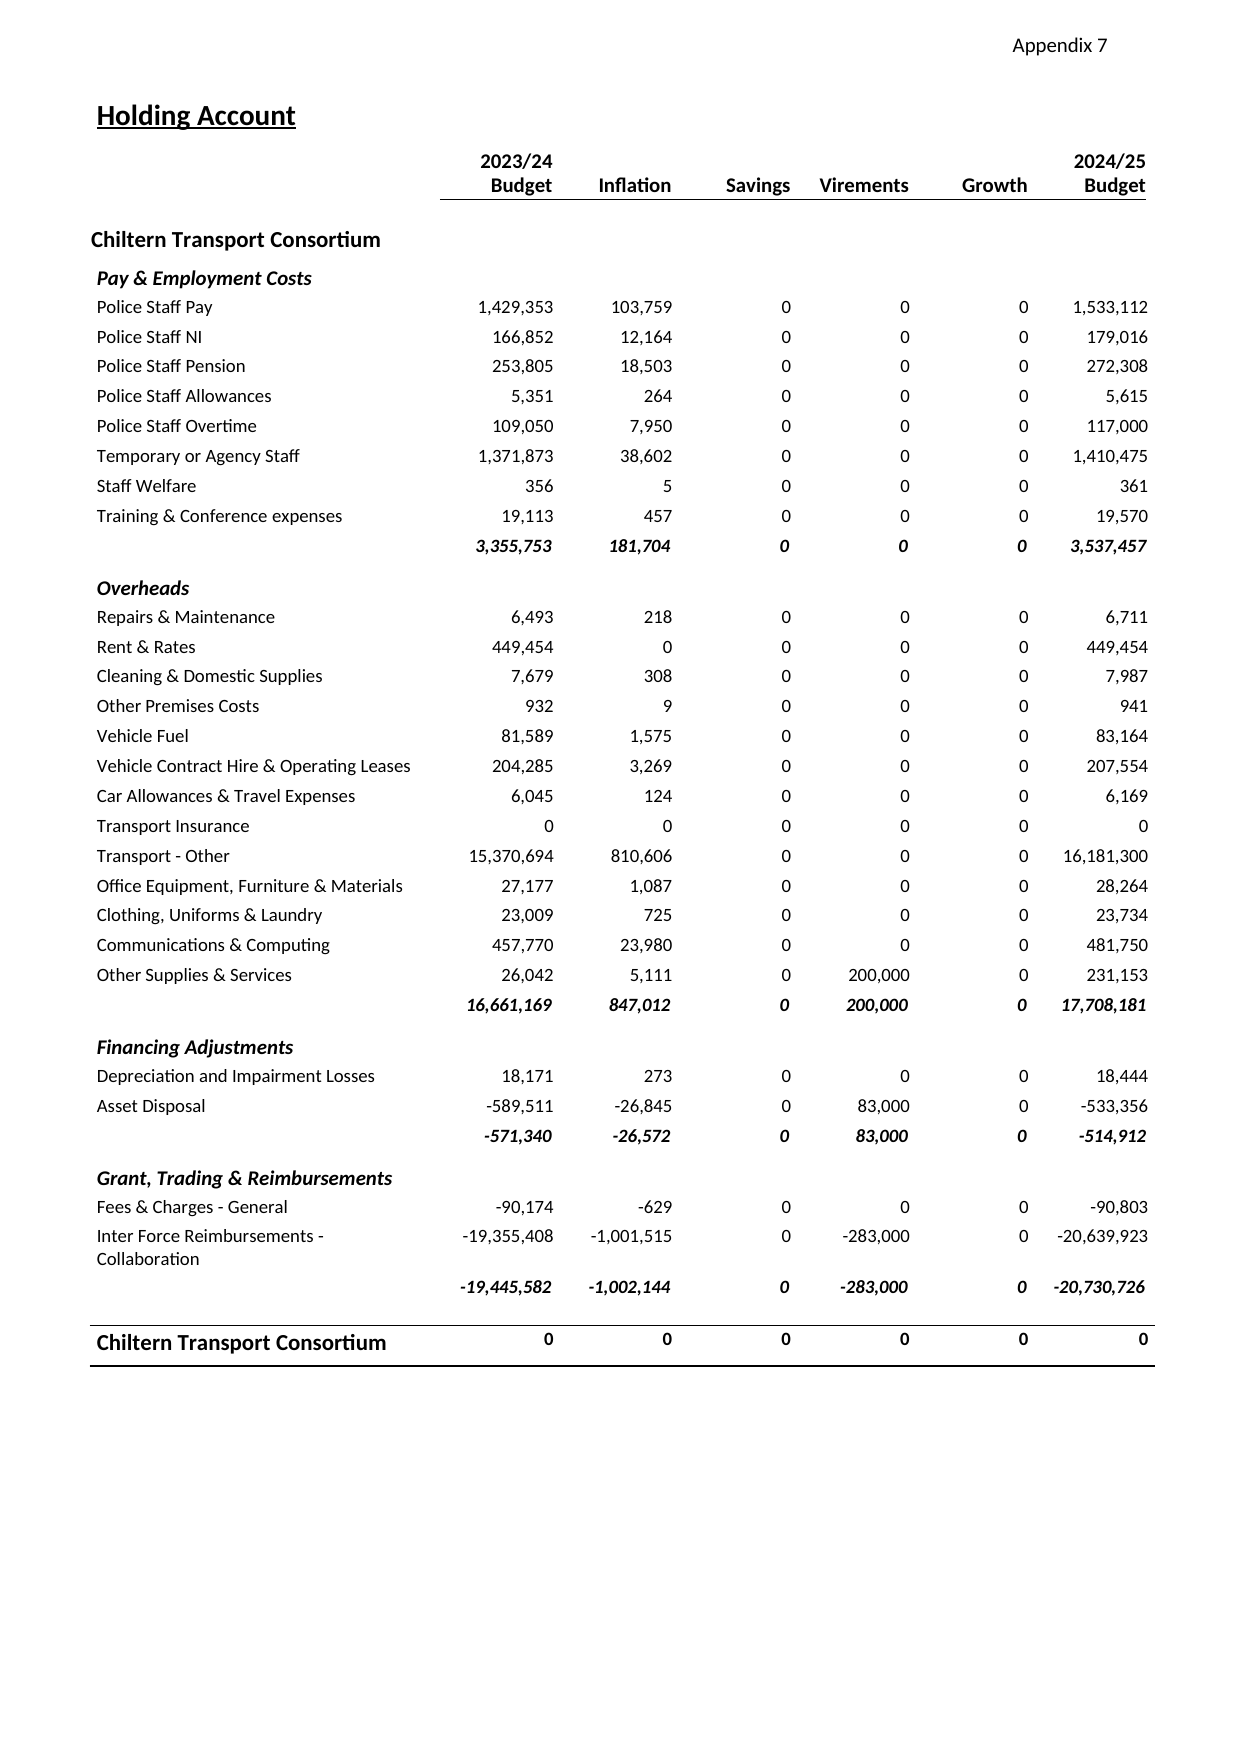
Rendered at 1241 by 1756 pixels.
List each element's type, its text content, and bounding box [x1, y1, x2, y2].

table_cell [935, 1158, 1041, 1194]
table_cell 38,602 [571, 443, 699, 472]
table_cell [571, 261, 699, 294]
table_cell 0 [699, 323, 804, 353]
table_cell 0 [805, 533, 935, 568]
table_cell [1146, 413, 1154, 443]
table_cell [935, 200, 1041, 261]
table_cell [571, 1027, 699, 1063]
table_cell [571, 568, 699, 604]
table_cell 19,570 [1041, 503, 1146, 532]
table_cell 361 [1041, 473, 1146, 502]
table_cell 0 [935, 1122, 1041, 1158]
table_cell 124 [571, 782, 699, 812]
table_cell 1,575 [571, 723, 699, 752]
table_cell 23,734 [1041, 902, 1146, 932]
table_cell 7,679 [440, 663, 571, 693]
table_cell 1,533,112 [1041, 295, 1146, 323]
table_cell Virements [805, 141, 935, 199]
table_cell 0 [935, 693, 1041, 723]
table_cell 0 [935, 1194, 1041, 1223]
table_cell 0 [935, 902, 1041, 932]
table_cell Fees & Charges - General [90, 1194, 440, 1223]
table_cell 0 [935, 992, 1041, 1027]
table_cell Asset Disposal [90, 1092, 440, 1122]
table_cell Police Staff Allowances [90, 383, 440, 413]
table_cell [699, 568, 804, 604]
table_cell [1041, 200, 1146, 261]
table_cell 0 [935, 1064, 1041, 1092]
table_cell 264 [571, 383, 699, 413]
table_cell [1041, 1158, 1146, 1194]
table_cell 0 [935, 663, 1041, 693]
table_cell [1146, 872, 1154, 902]
table_cell 103,759 [571, 295, 699, 323]
table_cell 83,164 [1041, 723, 1146, 752]
table_cell 0 [699, 1064, 804, 1092]
table_cell [1146, 962, 1154, 992]
table_cell 0 [571, 812, 699, 842]
table_cell [440, 261, 571, 294]
table_cell 0 [805, 842, 935, 872]
table_cell [90, 992, 440, 1027]
table_cell [1146, 199, 1154, 261]
table_cell 0 [699, 1122, 804, 1158]
table_cell 0 [935, 443, 1041, 472]
table_cell 0 [699, 503, 804, 532]
table_cell [805, 261, 935, 294]
table_cell 6,045 [440, 782, 571, 812]
table_cell 2023/24 Budget [440, 141, 571, 199]
table_cell Pay & Employment Costs [90, 261, 440, 294]
table_cell 5 [571, 473, 699, 502]
table_cell 0 [805, 782, 935, 812]
table_cell 308 [571, 663, 699, 693]
table_cell [1146, 261, 1154, 294]
table_cell 0 [699, 872, 804, 902]
table_cell [935, 568, 1041, 604]
table_cell Police Staff Pension [90, 353, 440, 383]
table_cell 9 [571, 693, 699, 723]
table_cell 0 [935, 1326, 1041, 1365]
table_cell [1146, 353, 1154, 383]
table_cell Vehicle Fuel [90, 723, 440, 752]
table_cell -19,355,408 [440, 1223, 571, 1274]
table_cell 0 [805, 353, 935, 383]
table_cell 0 [935, 503, 1041, 532]
table_cell [1041, 261, 1146, 294]
table_cell [1146, 723, 1154, 752]
table_cell 166,852 [440, 323, 571, 353]
table_cell [90, 141, 440, 199]
table_cell 356 [440, 473, 571, 502]
table_cell 457,770 [440, 932, 571, 962]
table_cell 3,537,457 [1041, 533, 1146, 568]
table_cell 0 [935, 782, 1041, 812]
table_cell [440, 1158, 571, 1194]
table_cell 449,454 [440, 633, 571, 663]
table_cell 0 [935, 812, 1041, 842]
table_cell [571, 1158, 699, 1194]
table_cell 204,285 [440, 753, 571, 782]
table_cell 0 [805, 753, 935, 782]
table_cell -514,912 [1041, 1122, 1146, 1158]
table_cell [1146, 1194, 1154, 1223]
table_cell 0 [805, 1194, 935, 1223]
table_cell -571,340 [440, 1122, 571, 1158]
table_cell Temporary or Agency Staff [90, 443, 440, 472]
table_cell -90,174 [440, 1194, 571, 1223]
table_cell Grant, Trading & Reimbursements [90, 1158, 440, 1194]
table_cell Chiltern Transport Consortium [90, 199, 440, 261]
table_cell 0 [571, 633, 699, 663]
table_cell 0 [805, 503, 935, 532]
table_cell Repairs & Maintenance [90, 604, 440, 633]
table_cell 0 [935, 413, 1041, 443]
table_cell 7,987 [1041, 663, 1146, 693]
table_cell 0 [935, 633, 1041, 663]
table_cell [440, 568, 571, 604]
table_cell -1,002,144 [571, 1275, 699, 1325]
table_cell 200,000 [805, 992, 935, 1027]
table_cell [1146, 1027, 1154, 1063]
table_cell [1146, 782, 1154, 812]
table_cell -90,803 [1041, 1194, 1146, 1223]
table_cell 18,171 [440, 1064, 571, 1092]
table_cell 0 [571, 1326, 699, 1365]
table_cell 0 [1041, 1326, 1146, 1365]
table_cell 18,503 [571, 353, 699, 383]
table_cell 932 [440, 693, 571, 723]
table_cell 0 [699, 353, 804, 383]
table_cell 0 [699, 443, 804, 472]
table_cell [1146, 1092, 1154, 1122]
table_cell [699, 1158, 804, 1194]
table_cell 0 [699, 992, 804, 1027]
table_cell 0 [440, 812, 571, 842]
table_cell 0 [699, 1194, 804, 1223]
table_cell 1,087 [571, 872, 699, 902]
table_cell 847,012 [571, 992, 699, 1027]
table_cell 81,589 [440, 723, 571, 752]
table_cell 0 [805, 413, 935, 443]
table_cell 117,000 [1041, 413, 1146, 443]
table_cell [440, 1027, 571, 1063]
table_cell Staff Welfare [90, 473, 440, 502]
table_cell [699, 1027, 804, 1063]
table_cell 481,750 [1041, 932, 1146, 962]
table_cell [1146, 633, 1154, 663]
table_cell [571, 200, 699, 261]
table_cell [1146, 604, 1154, 633]
table_cell 6,711 [1041, 604, 1146, 633]
table_cell 19,113 [440, 503, 571, 532]
table_cell 0 [699, 962, 804, 992]
table_cell 0 [699, 753, 804, 782]
table_cell 0 [805, 872, 935, 902]
table_cell [1146, 663, 1154, 693]
table_cell [1146, 503, 1154, 532]
table_cell [1146, 1223, 1154, 1274]
table_cell 0 [935, 1092, 1041, 1122]
table_cell 0 [805, 932, 935, 962]
table_cell Other Supplies & Services [90, 962, 440, 992]
table_cell -533,356 [1041, 1092, 1146, 1122]
table_cell 457 [571, 503, 699, 532]
table_cell [440, 200, 571, 261]
table_cell 0 [805, 663, 935, 693]
table_cell 0 [805, 812, 935, 842]
table_cell -1,001,515 [571, 1223, 699, 1274]
table_cell 179,016 [1041, 323, 1146, 353]
table_cell -26,572 [571, 1122, 699, 1158]
table_cell [1146, 992, 1154, 1027]
table_cell 273 [571, 1064, 699, 1092]
table_cell [935, 261, 1041, 294]
table_cell 5,111 [571, 962, 699, 992]
table_cell 0 [699, 1326, 804, 1365]
table_header Holding Account [90, 101, 440, 141]
table_cell 0 [805, 473, 935, 502]
table_cell 0 [935, 723, 1041, 752]
table_cell 0 [935, 295, 1041, 323]
table_cell Transport - Other [90, 842, 440, 872]
table_cell 18,444 [1041, 1064, 1146, 1092]
table_cell [1146, 383, 1154, 413]
table_cell [1146, 1122, 1154, 1158]
table_cell 83,000 [805, 1092, 935, 1122]
table_cell [805, 1027, 935, 1063]
table_cell [90, 1275, 440, 1325]
table_cell Police Staff Pay [90, 295, 440, 323]
table_cell Car Allowances & Travel Expenses [90, 782, 440, 812]
table_cell [699, 200, 804, 261]
table_cell 0 [935, 473, 1041, 502]
table_cell 0 [699, 533, 804, 568]
table_cell 27,177 [440, 872, 571, 902]
table_cell 0 [935, 932, 1041, 962]
table_cell Depreciation and Impairment Losses [90, 1064, 440, 1092]
table_cell 0 [699, 812, 804, 842]
table_cell [1146, 323, 1154, 353]
table_cell 0 [699, 295, 804, 323]
table_cell 2024/25 Budget [1041, 141, 1146, 199]
table_cell 0 [935, 1275, 1041, 1325]
table_cell -26,845 [571, 1092, 699, 1122]
table_cell [699, 261, 804, 294]
table_cell Vehicle Contract Hire & Operating Leases [90, 753, 440, 782]
table_cell 0 [699, 604, 804, 633]
table_cell 181,704 [571, 533, 699, 568]
table_cell 0 [1041, 812, 1146, 842]
table_cell Financing Adjustments [90, 1027, 440, 1063]
table_cell [1146, 1158, 1154, 1194]
table_cell 3,269 [571, 753, 699, 782]
table_cell 253,805 [440, 353, 571, 383]
table_cell Growth [935, 141, 1041, 199]
table_cell 0 [699, 473, 804, 502]
table_cell Overheads [90, 568, 440, 604]
table_cell -283,000 [805, 1275, 935, 1325]
table_cell 12,164 [571, 323, 699, 353]
table_cell 1,371,873 [440, 443, 571, 472]
table_cell 0 [935, 323, 1041, 353]
table_cell [1041, 1027, 1146, 1063]
table_cell 0 [699, 663, 804, 693]
table_cell [90, 1122, 440, 1158]
table_cell 1,429,353 [440, 295, 571, 323]
table_cell 0 [805, 1326, 935, 1365]
table_cell Inflation [571, 141, 699, 199]
table_cell 0 [699, 723, 804, 752]
table_cell [1146, 753, 1154, 782]
table_cell 218 [571, 604, 699, 633]
table_cell 5,615 [1041, 383, 1146, 413]
table_cell Office Equipment, Furniture & Materials [90, 872, 440, 902]
table_cell 0 [805, 633, 935, 663]
table_cell -629 [571, 1194, 699, 1223]
table_cell Police Staff NI [90, 323, 440, 353]
table_cell 26,042 [440, 962, 571, 992]
table_cell [805, 568, 935, 604]
table_cell [90, 533, 440, 568]
table_cell [1146, 812, 1154, 842]
table_cell 0 [699, 932, 804, 962]
table_cell 23,980 [571, 932, 699, 962]
table_cell [1146, 902, 1154, 932]
table_cell 0 [935, 533, 1041, 568]
table_cell 0 [440, 1326, 571, 1365]
table_cell 15,370,694 [440, 842, 571, 872]
table_cell 17,708,181 [1041, 992, 1146, 1027]
table_cell Cleaning & Domestic Supplies [90, 663, 440, 693]
table_cell 0 [699, 902, 804, 932]
table_cell 0 [805, 1064, 935, 1092]
table_cell 0 [699, 1275, 804, 1325]
table_cell 0 [805, 323, 935, 353]
table_cell -589,511 [440, 1092, 571, 1122]
table_cell 6,493 [440, 604, 571, 633]
table_cell Savings [699, 141, 804, 199]
table_cell 0 [935, 962, 1041, 992]
table_cell Chiltern Transport Consortium [90, 1326, 440, 1365]
table_cell 5,351 [440, 383, 571, 413]
table_cell [935, 1027, 1041, 1063]
table_cell 272,308 [1041, 353, 1146, 383]
table_cell 231,153 [1041, 962, 1146, 992]
table_cell [1146, 141, 1154, 199]
table_cell 109,050 [440, 413, 571, 443]
table_cell 0 [699, 782, 804, 812]
table_cell 0 [805, 383, 935, 413]
table_cell 941 [1041, 693, 1146, 723]
table_cell Communications & Computing [90, 932, 440, 962]
table_cell 0 [935, 604, 1041, 633]
table_cell [1146, 1064, 1154, 1092]
table_cell 83,000 [805, 1122, 935, 1158]
table_cell 0 [935, 842, 1041, 872]
table_cell 0 [805, 295, 935, 323]
table_cell 207,554 [1041, 753, 1146, 782]
table_cell 200,000 [805, 962, 935, 992]
table_cell [805, 200, 935, 261]
text Appendix 7 [69, 32, 1108, 58]
table_cell [805, 1158, 935, 1194]
table_cell 1,410,475 [1041, 443, 1146, 472]
table_cell [1146, 842, 1154, 872]
table_cell Police Staff Overtime [90, 413, 440, 443]
table_cell 6,169 [1041, 782, 1146, 812]
table_cell -20,639,923 [1041, 1223, 1146, 1274]
table_cell 3,355,753 [440, 533, 571, 568]
table_cell 0 [699, 1223, 804, 1274]
table_cell 0 [699, 413, 804, 443]
table_cell Transport Insurance [90, 812, 440, 842]
table_cell 0 [935, 753, 1041, 782]
table_cell 28,264 [1041, 872, 1146, 902]
table_cell Inter Force Reimbursements - Collaboration [90, 1223, 440, 1274]
table_cell [1146, 473, 1154, 502]
table_cell 23,009 [440, 902, 571, 932]
table_cell 0 [935, 872, 1041, 902]
table_cell [1146, 932, 1154, 962]
table_cell [1146, 443, 1154, 472]
table_cell 0 [699, 842, 804, 872]
table_cell Clothing, Uniforms & Laundry [90, 902, 440, 932]
table_cell -20,730,726 [1041, 1275, 1146, 1325]
table_cell [1146, 295, 1154, 323]
table_cell [1041, 568, 1146, 604]
table_cell 16,661,169 [440, 992, 571, 1027]
table_cell 0 [699, 633, 804, 663]
table_cell 0 [699, 383, 804, 413]
table_cell 0 [805, 604, 935, 633]
table_cell 810,606 [571, 842, 699, 872]
table_cell -19,445,582 [440, 1275, 571, 1325]
table_cell 16,181,300 [1041, 842, 1146, 872]
table_cell [1146, 533, 1154, 568]
table_cell 0 [935, 353, 1041, 383]
table_header [440, 101, 1154, 141]
table_cell 0 [805, 902, 935, 932]
table_cell Rent & Rates [90, 633, 440, 663]
table_cell 725 [571, 902, 699, 932]
table_cell 0 [699, 693, 804, 723]
table_cell 0 [935, 1223, 1041, 1274]
table_cell 0 [805, 693, 935, 723]
table_cell Other Premises Costs [90, 693, 440, 723]
table_cell [1146, 568, 1154, 604]
table_cell -283,000 [805, 1223, 935, 1274]
table_cell 0 [699, 1092, 804, 1122]
table_cell [1146, 693, 1154, 723]
table_cell 7,950 [571, 413, 699, 443]
table_cell [1146, 1326, 1154, 1365]
table_cell 0 [805, 723, 935, 752]
table_cell [1146, 1275, 1154, 1325]
table_cell 449,454 [1041, 633, 1146, 663]
table_cell 0 [935, 383, 1041, 413]
table_cell 0 [805, 443, 935, 472]
table_cell Training & Conference expenses [90, 503, 440, 532]
